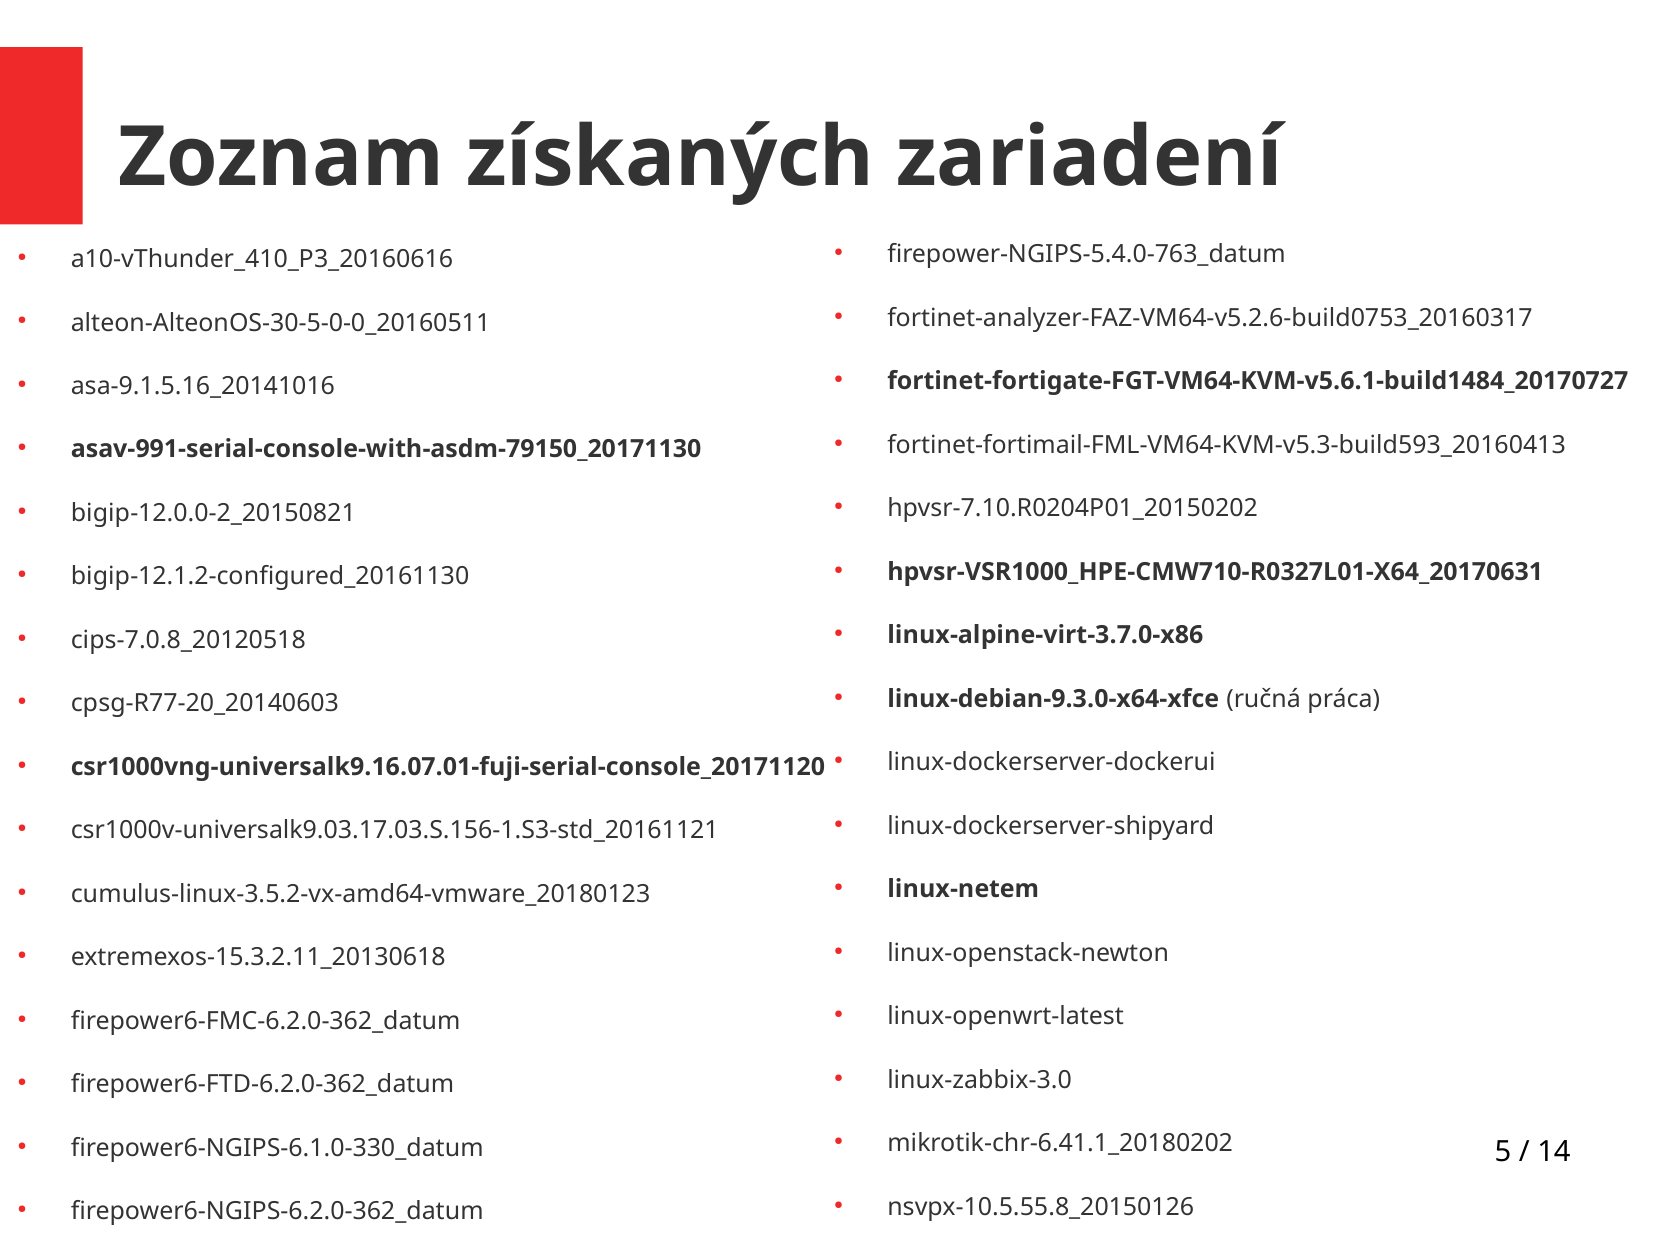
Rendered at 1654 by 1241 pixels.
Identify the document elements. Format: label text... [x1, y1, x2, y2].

list firepower-NGIPS-5.4.0-763_datum fortinet-analyzer-FAZ-VM64-v5.2.6-build0753_20160317 fortinet-fortigate-FGT-VM64-KVM-v5.6.1-build1484_20170727 fortinet-fortimail-FML-VM64-KVM-v5.3-build593_20160413 hpvsr-7.10.R0204P01_20150202 hpvsr-VSR1000_HPE-CMW710-R0327L01-X64_20170631 linux-alpine-virt-3.7.0-x86 linux-debian-9.3.0-x64-xfce (ručná práca) linux-dockerserver-dockerui linux-dockerserver-shipyard linux-netem linux-openstack-newton linux-openwrt-latest linux-zabbix-3.0 mikrotik-chr-6.41.1_20180202 nsvpx-10.5.55.8_20150126 nxosv9k-nxosv-final.7.0.3.I7.1_20170831 [816, 236, 1654, 1236]
list a10-vThunder_410_P3_20160616 alteon-AlteonOS-30-5-0-0_20160511 asa-9.1.5.16_20141016 asav-991-serial-console-with-asdm-79150_20171130 bigip-12.0.0-2_20150821 bigip-12.1.2-configured_20161130 cips-7.0.8_20120518 cpsg-R77-20_20140603 csr1000vng-universalk9.16.07.01-fuji-serial-console_20171120 csr1000v-universalk9.03.17.03.S.156-1.S3-std_20161121 cumulus-linux-3.5.2-vx-amd64-vmware_20180123 extremexos-15.3.2.11_20130618 firepower6-FMC-6.2.0-362_datum firepower6-FTD-6.2.0-362_datum firepower6-NGIPS-6.1.0-330_datum firepower6-NGIPS-6.2.0-362_datum firepower-DEFC-5.4.0-763_datum [0, 240, 871, 1241]
title Zoznam získaných zariadení [118, 49, 1571, 240]
